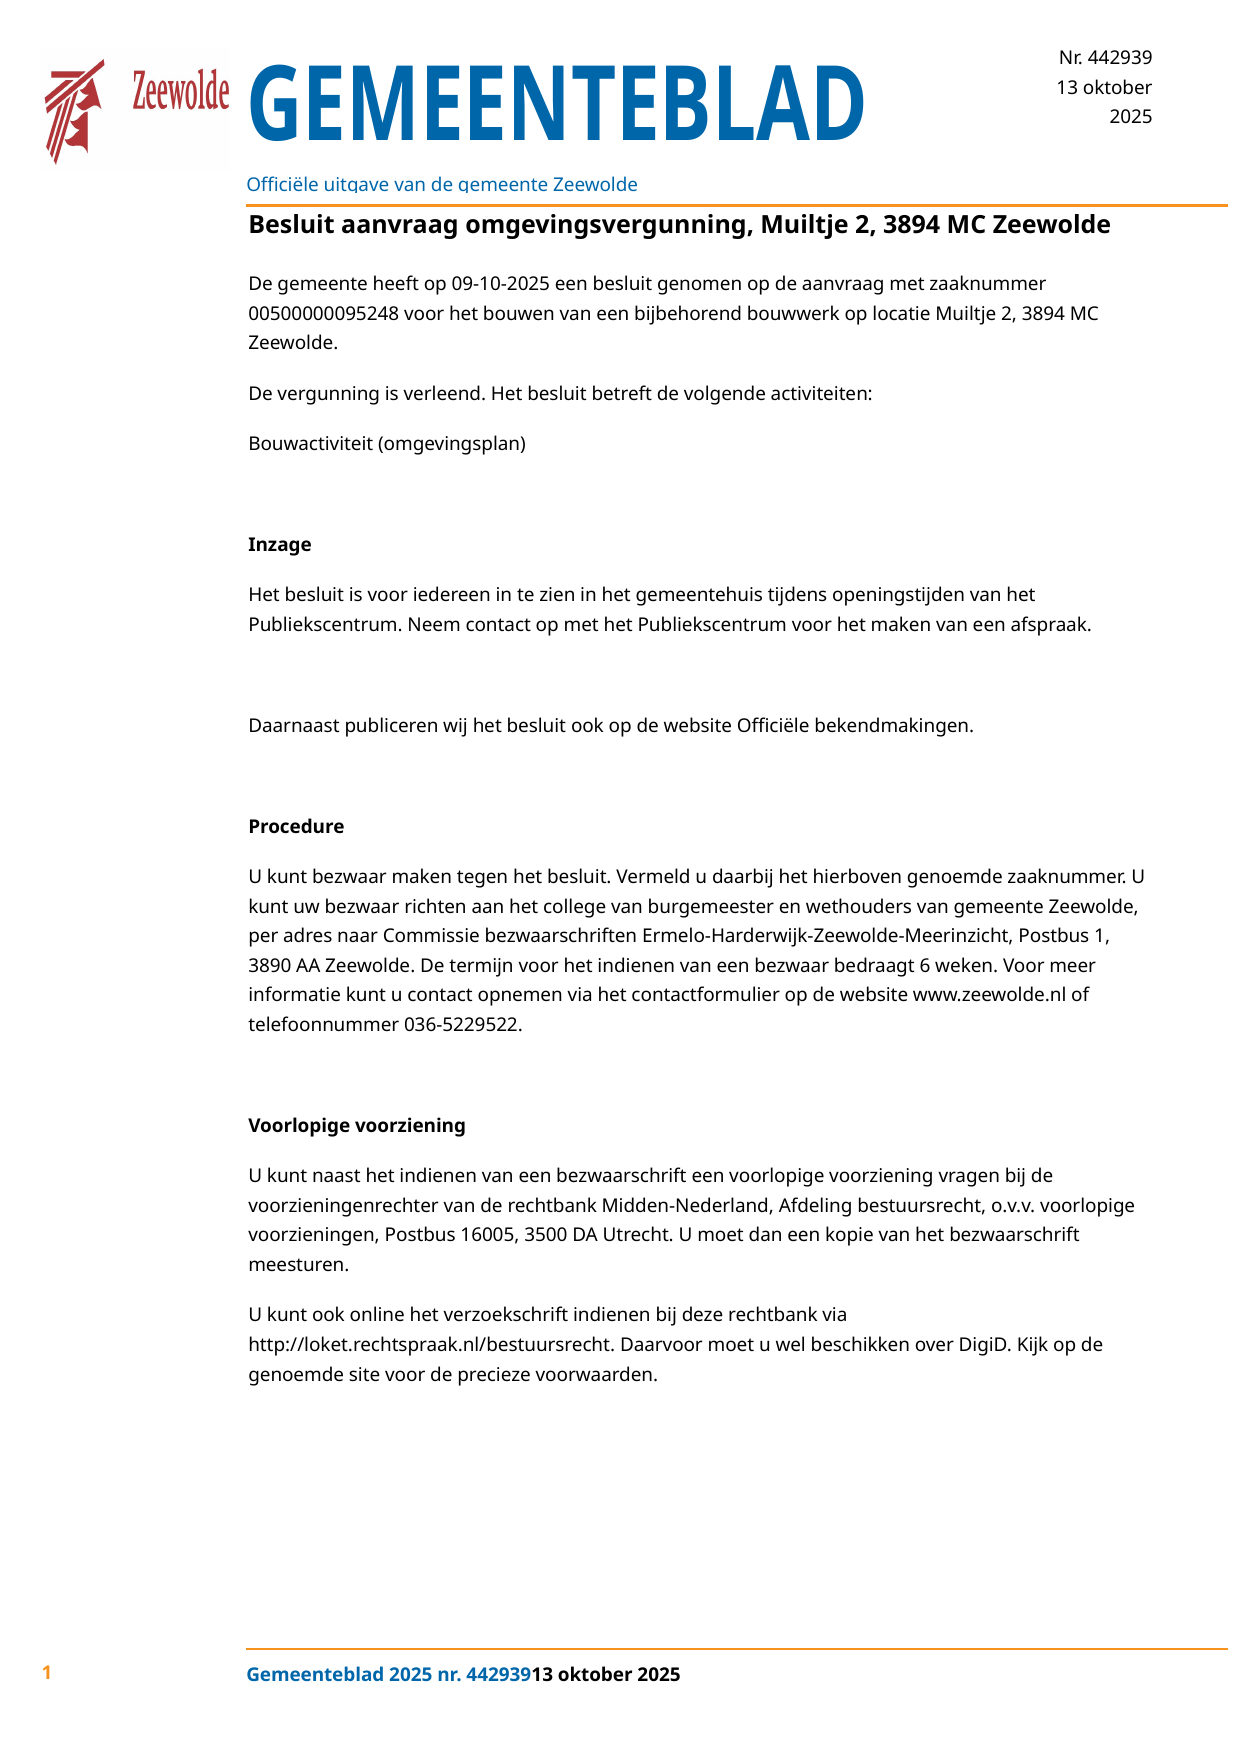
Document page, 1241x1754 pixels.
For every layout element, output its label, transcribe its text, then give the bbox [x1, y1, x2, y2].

text De vergunning is verleend. Het besluit betreft de volgende activiteiten: [248, 380, 1152, 406]
text Procedure [248, 813, 1152, 838]
picture [41, 47, 231, 172]
text U kunt bezwaar maken tegen het besluit. Vermeld u daarbij het hierboven genoemde zaaknummer. U kunt uw bezwaar richten aan het college van burgemeester en wethouders van gemeente Zeewolde, per adres naar Commissie bezwaarschriften Ermelo-Harderwijk-Zeewolde-Meerinzicht, Postbus 1, 3890 AA Zeewolde. De termijn voor het indienen van een bezwaar bedraagt 6 weken. Voor meer informatie kunt u contact opnemen via het contactformulier op de website www.zeewolde.nl of telefoonnummer 036-5229522. [248, 863, 1152, 1037]
text Daarnaast publiceren wij het besluit ook op de website Officiële bekendmakingen. [248, 712, 1152, 738]
text Bouwactiviteit (omgevingsplan) [248, 430, 1152, 456]
text Inzage [248, 531, 1152, 557]
text U kunt naast het indienen van een bezwaarschrift een voorlopige voorziening vragen bij de voorzieningenrechter van de rechtbank Midden-Nederland, Afdeling bestuursrecht, o.v.v. voorlopige voorzieningen, Postbus 16005, 3500 DA Utrecht. U moet dan een kopie van het bezwaarschrift meesturen. [248, 1162, 1152, 1277]
text Voorlopige voorziening [248, 1112, 1152, 1138]
text De gemeente heeft op 09-10-2025 een besluit genomen op de aanvraag met zaaknummer 00500000095248 voor het bouwen van een bijbehorend bouwwerk op locatie Muiltje 2, 3894 MC Zeewolde. [248, 270, 1152, 355]
text Het besluit is voor iedereen in te zien in het gemeentehuis tijdens openingstijden van het Publiekscentrum. Neem contact op met het Publiekscentrum voor het maken van een afspraak. [248, 582, 1152, 637]
text U kunt ook online het verzoekschrift indienen bij deze rechtbank via http://loket.rechtspraak.nl/bestuursrecht. Daarvoor moet u wel beschikken over DigiD. Kijk op de genoemde site voor de precieze voorwaarden. [248, 1302, 1152, 1386]
text Besluit aanvraag omgevingsvergunning, Muiltje 2, 3894 MC Zeewolde [248, 207, 1152, 241]
